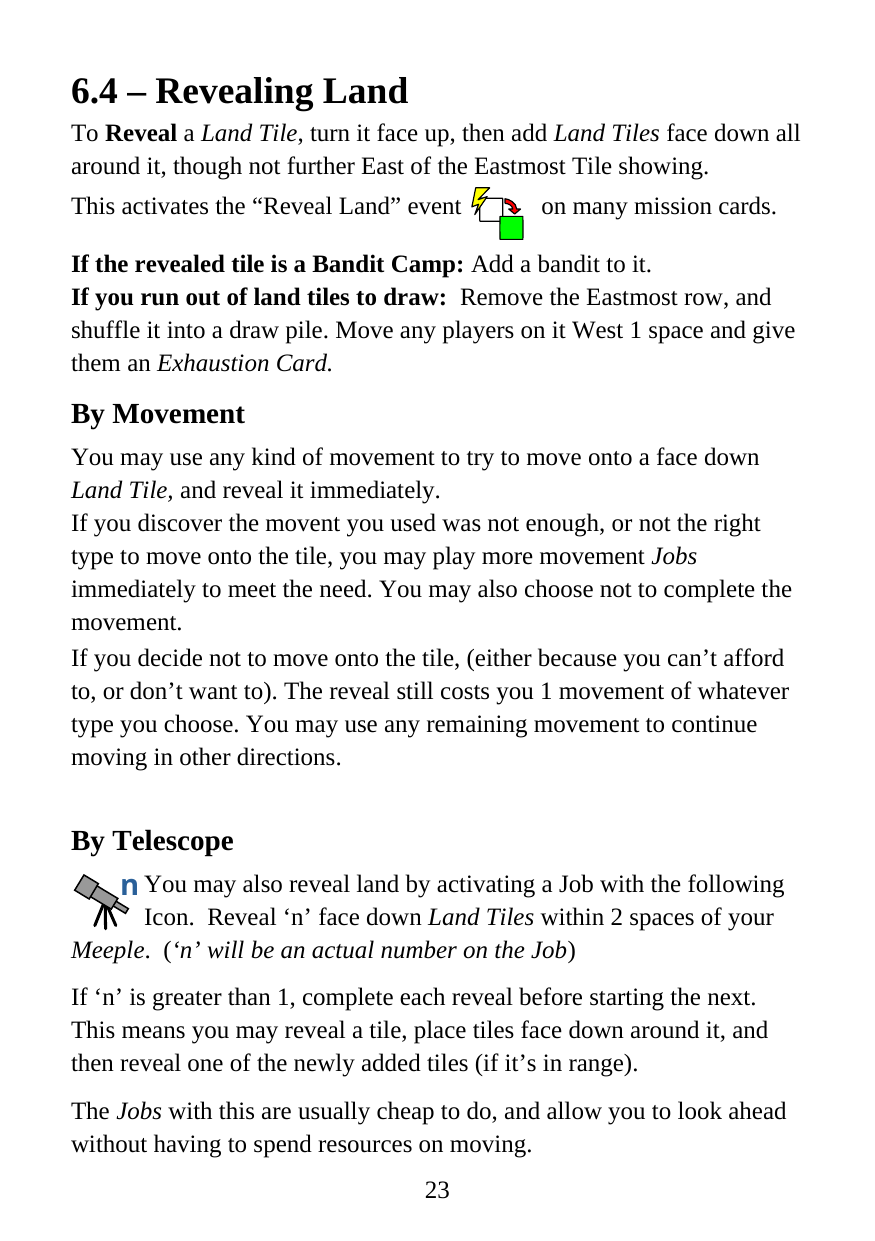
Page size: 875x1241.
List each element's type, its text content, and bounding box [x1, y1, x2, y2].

text This activates the “Reveal Land” event on many mission cards. [71, 184, 803, 245]
text To Reveal a Land Tile, turn it face up, then add Land Tiles face down all around it, though not further East of the Eastmost Tile showing. [71, 118, 803, 179]
text If the revealed tile is a Bandit Camp: Add a bandit to it. [71, 249, 803, 278]
subtitle By Movement [71, 396, 803, 430]
text You may also reveal land by activating a Job with the following Icon. Reveal ‘n’ face down Land Tiles within 2 spaces of your Meeple. (‘n’ will be an actual number on the Job) [71, 869, 803, 963]
text If ‘n’ is greater than 1, complete each reveal before starting the next. This means you may reveal a tile, place tiles face down around it, and then reveal one of the newly added tiles (if it’s in range). [71, 982, 803, 1077]
text The Jobs with this are usually cheap to do, and allow you to look ahead without having to spend resources on moving. [71, 1096, 803, 1158]
text You may use any kind of movement to try to move onto a face down Land Tile, and reveal it immediately. [71, 442, 803, 504]
text If you discover the movent you used was not enough, or not the right type to move onto the tile, you may play more movement Jobs immediately to meet the need. You may also choose not to complete the movement. [71, 508, 803, 636]
subtitle By Telescope [71, 823, 803, 856]
subtitle 6.4 – Revealing Land [71, 68, 803, 111]
text If you decide not to move onto the tile, (either because you can’t afford to, or don’t want to). The reveal still costs you 1 movement of whatever type you choose. You may use any remaining movement to continue moving in other directions. [71, 643, 803, 771]
text If you run out of land tiles to draw: Remove the Eastmost row, and shuffle it into a draw pile. Move any players on it West 1 space and give them an Exhaustion Card. [71, 282, 803, 377]
